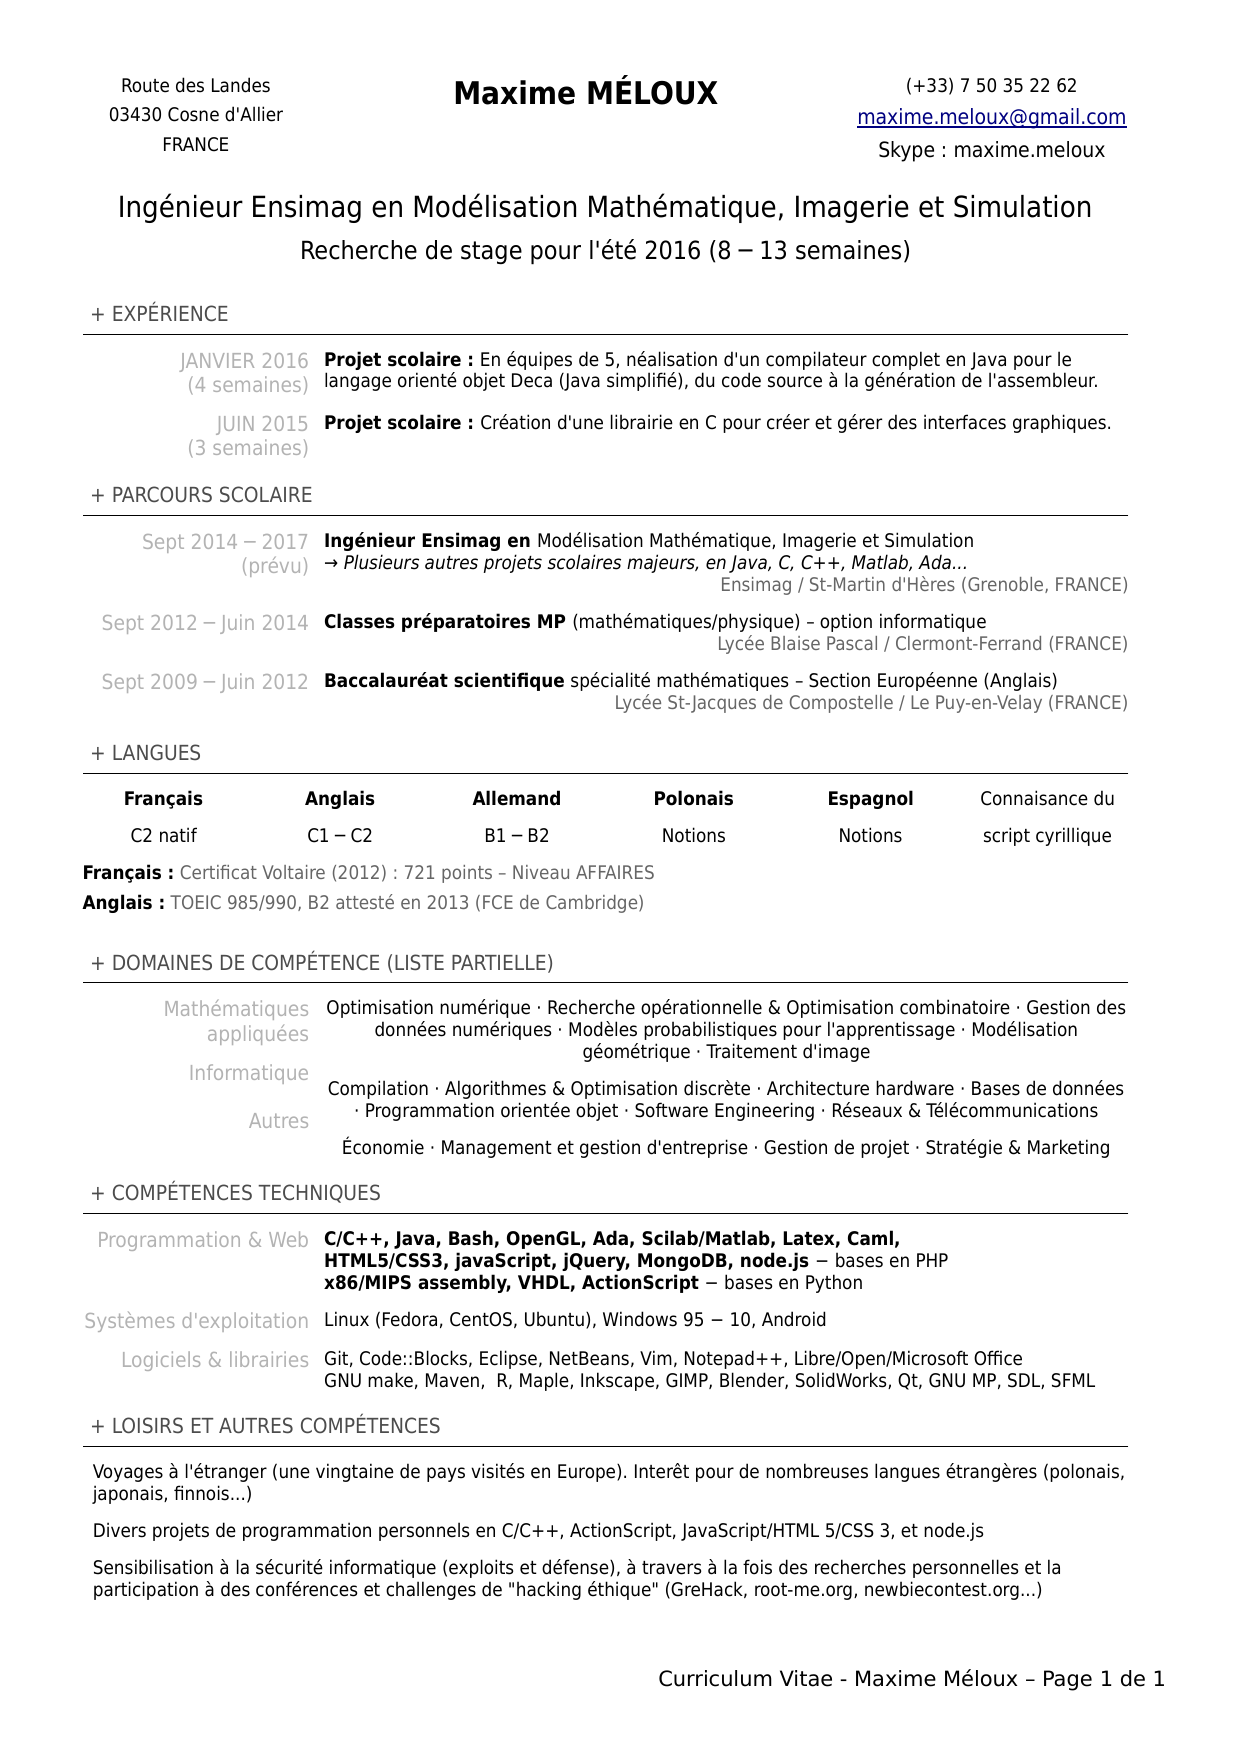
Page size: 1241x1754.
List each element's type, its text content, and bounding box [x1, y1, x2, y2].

table_cell + LANGUES [75, 726, 1136, 781]
table_cell Optimisation numérique · Recherche opérationnelle & Optimisation combinatoire · Gestion des données numériques · Modèles probabilistiques pour l'apprentissage · Modélisation géométrique · Traitement d'image Compilation · Algorithmes & Optimisation discrète · Architecture hardware · Bases de données · Programmation orientée objet · Software Engineering · Réseaux & Télécommunications Économie · Management et gestion d'entreprise · Gestion de projet · Stratégie & Marketing [316, 990, 1136, 1166]
table_cell Systèmes d'exploitation [75, 1301, 316, 1340]
table_cell Allemand B1 ─ B2 [429, 781, 605, 854]
table_cell Logiciels & librairies [75, 1340, 316, 1399]
table_cell Français : Certificat Voltaire (2012) : 721 points – Niveau AFFAIRES Anglais : TOEIC 985/990, B2 attesté en 2013 (FCE de Cambridge) [75, 855, 1136, 936]
table_cell Baccalauréat scientifique spécialité mathématiques – Section Européenne (Anglais) Lycée St-Jacques de Compostelle / Le Puy-en-Velay (FRANCE) [316, 663, 1136, 726]
table_cell Git, Code::Blocks, Eclipse, NetBeans, Vim, Notepad++, Libre/Open/Microsoft Office GNU make, Maven, R, Maple, Inkscape, GIMP, Blender, SolidWorks, Qt, GNU MP, SDL, SFML [316, 1340, 1136, 1399]
table_cell Connaisance du script cyrillique [959, 781, 1136, 854]
table_cell Voyages à l'étranger (une vingtaine de pays visités en Europe). Interêt pour de nombreuses langues étrangères (polonais, japonais, finnois...) Divers projets de programmation personnels en C/C++, ActionScript, JavaScript/HTML 5/CSS 3, et node.js Sensibilisation à la sécurité informatique (exploits et défense), à travers à la fois des recherches personnelles et la participation à des conférences et challenges de "hacking éthique" (GreHack, root-me.org, newbiecontest.org...) [75, 1454, 1136, 1608]
table_cell Sept 2009 ─ Juin 2012 [75, 663, 316, 726]
table_cell Mathématiques appliquées Informatique Autres [75, 990, 316, 1166]
table_header Maxime MÉLOUX [316, 75, 855, 183]
table_cell Polonais Notions [605, 781, 782, 854]
table_cell Linux (Fedora, CentOS, Ubuntu), Windows 95 − 10, Android [316, 1301, 1136, 1340]
table_cell Projet scolaire : En équipes de 5, néalisation d'un compilateur complet en Java pour le langage orienté objet Deca (Java simplifié), du code source à la génération de l'assembleur. [316, 341, 1136, 405]
table_cell Classes préparatoires MP (mathématiques/physique) – option informatique Lycée Blaise Pascal / Clermont-Ferrand (FRANCE) [316, 604, 1136, 663]
table_cell Sept 2012 ─ Juin 2014 [75, 604, 316, 663]
table_cell Projet scolaire : Création d'une librairie en C pour créer et gérer des interfaces graphiques. [316, 405, 1136, 468]
table_cell Ingénieur Ensimag en Modélisation Mathématique, Imagerie et Simulation → Plusieurs autres projets scolaires majeurs, en Java, C, C++, Matlab, Ada... Ensimag / St-Martin d'Hères (Grenoble, FRANCE) [316, 523, 1136, 604]
table_cell Anglais C1 ─ C2 [252, 781, 428, 854]
table_cell JUIN 2015 (3 semaines) [75, 405, 316, 468]
table_cell + DOMAINES DE COMPÉTENCE (LISTE PARTIELLE) [75, 936, 1136, 990]
table_cell Espagnol Notions [782, 781, 959, 854]
table_cell JANVIER 2016 (4 semaines) [75, 341, 316, 405]
table_cell Ingénieur Ensimag en Modélisation Mathématique, Imagerie et Simulation Recherche de stage pour l'été 2016 (8 ─ 13 semaines) [75, 183, 1136, 287]
table_cell + PARCOURS SCOLAIRE [75, 468, 1136, 523]
table_cell Programmation & Web [75, 1221, 316, 1301]
table_cell + EXPÉRIENCE [75, 287, 1136, 341]
table_cell C/C++, Java, Bash, OpenGL, Ada, Scilab/Matlab, Latex, Caml, HTML5/CSS3, javaScript, jQuery, MongoDB, node.js − bases en PHP x86/MIPS assembly, VHDL, ActionScript − bases en Python [316, 1221, 1136, 1301]
table_cell Français C2 natif [75, 781, 252, 854]
table_cell + LOISIRS ET AUTRES COMPÉTENCES [75, 1399, 1136, 1453]
table_cell + COMPÉTENCES TECHNIQUES [75, 1166, 1136, 1221]
table_header (+33) 7 50 35 22 62 maxime.meloux@gmail.com Skype : maxime.meloux [855, 75, 1136, 183]
table_header Route des Landes 03430 Cosne d'Allier FRANCE [75, 75, 316, 183]
table_cell Sept 2014 ─ 2017 (prévu) [75, 523, 316, 604]
